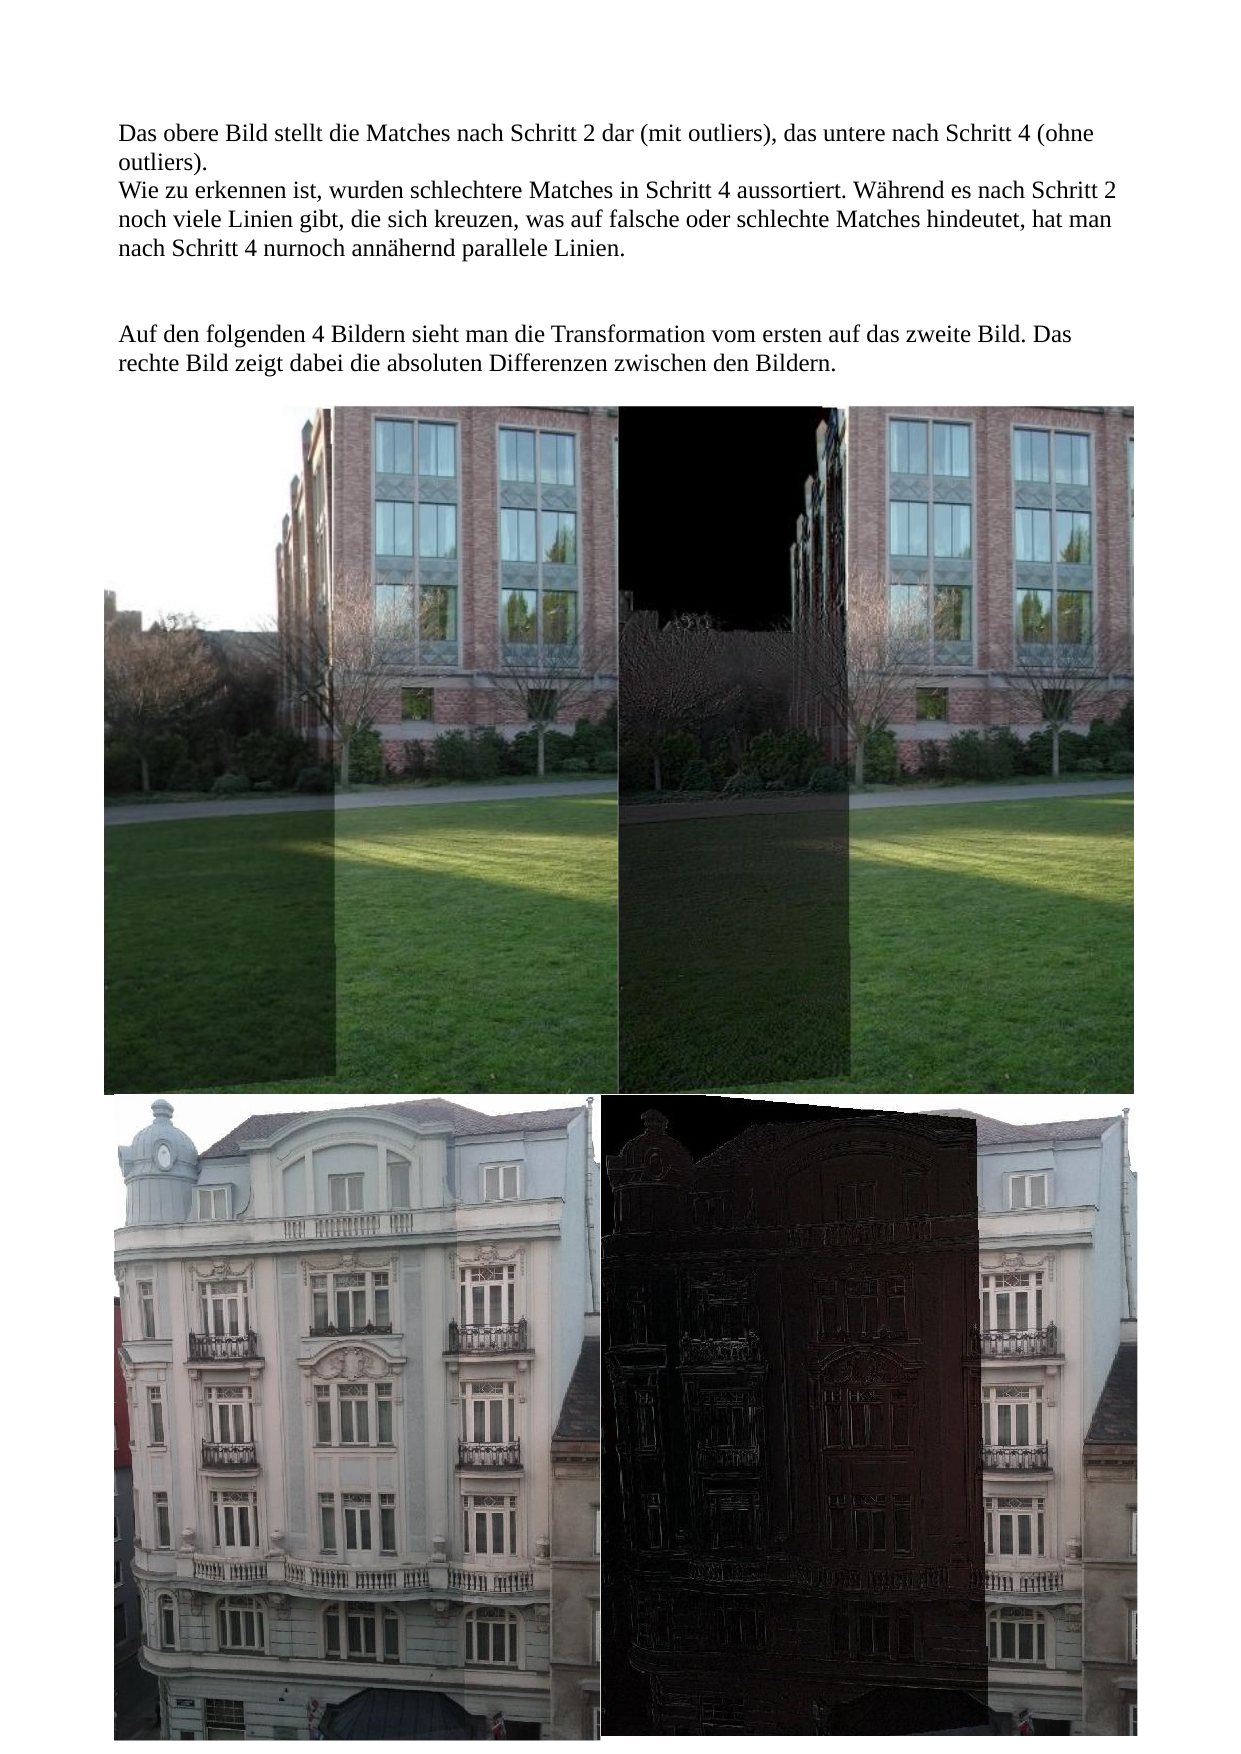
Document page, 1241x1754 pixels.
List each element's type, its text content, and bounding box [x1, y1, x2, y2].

picture [104, 405, 1138, 1741]
text Das obere Bild stellt die Matches nach Schritt 2 dar (mit outliers), das untere nach Schritt 4 (ohne outliers). [118, 118, 1122, 176]
text Auf den folgenden 4 Bildern sieht man die Transformation vom ersten auf das zweite Bild. Das rechte Bild zeigt dabei die absoluten Differenzen zwischen den Bildern. [118, 319, 1122, 377]
text Wie zu erkennen ist, wurden schlechtere Matches in Schritt 4 aussortiert. Während es nach Schritt 2 noch viele Linien gibt, die sich kreuzen, was auf falsche oder schlechte Matches hindeutet, hat man nach Schritt 4 nurnoch annähernd parallele Linien. [118, 176, 1122, 262]
